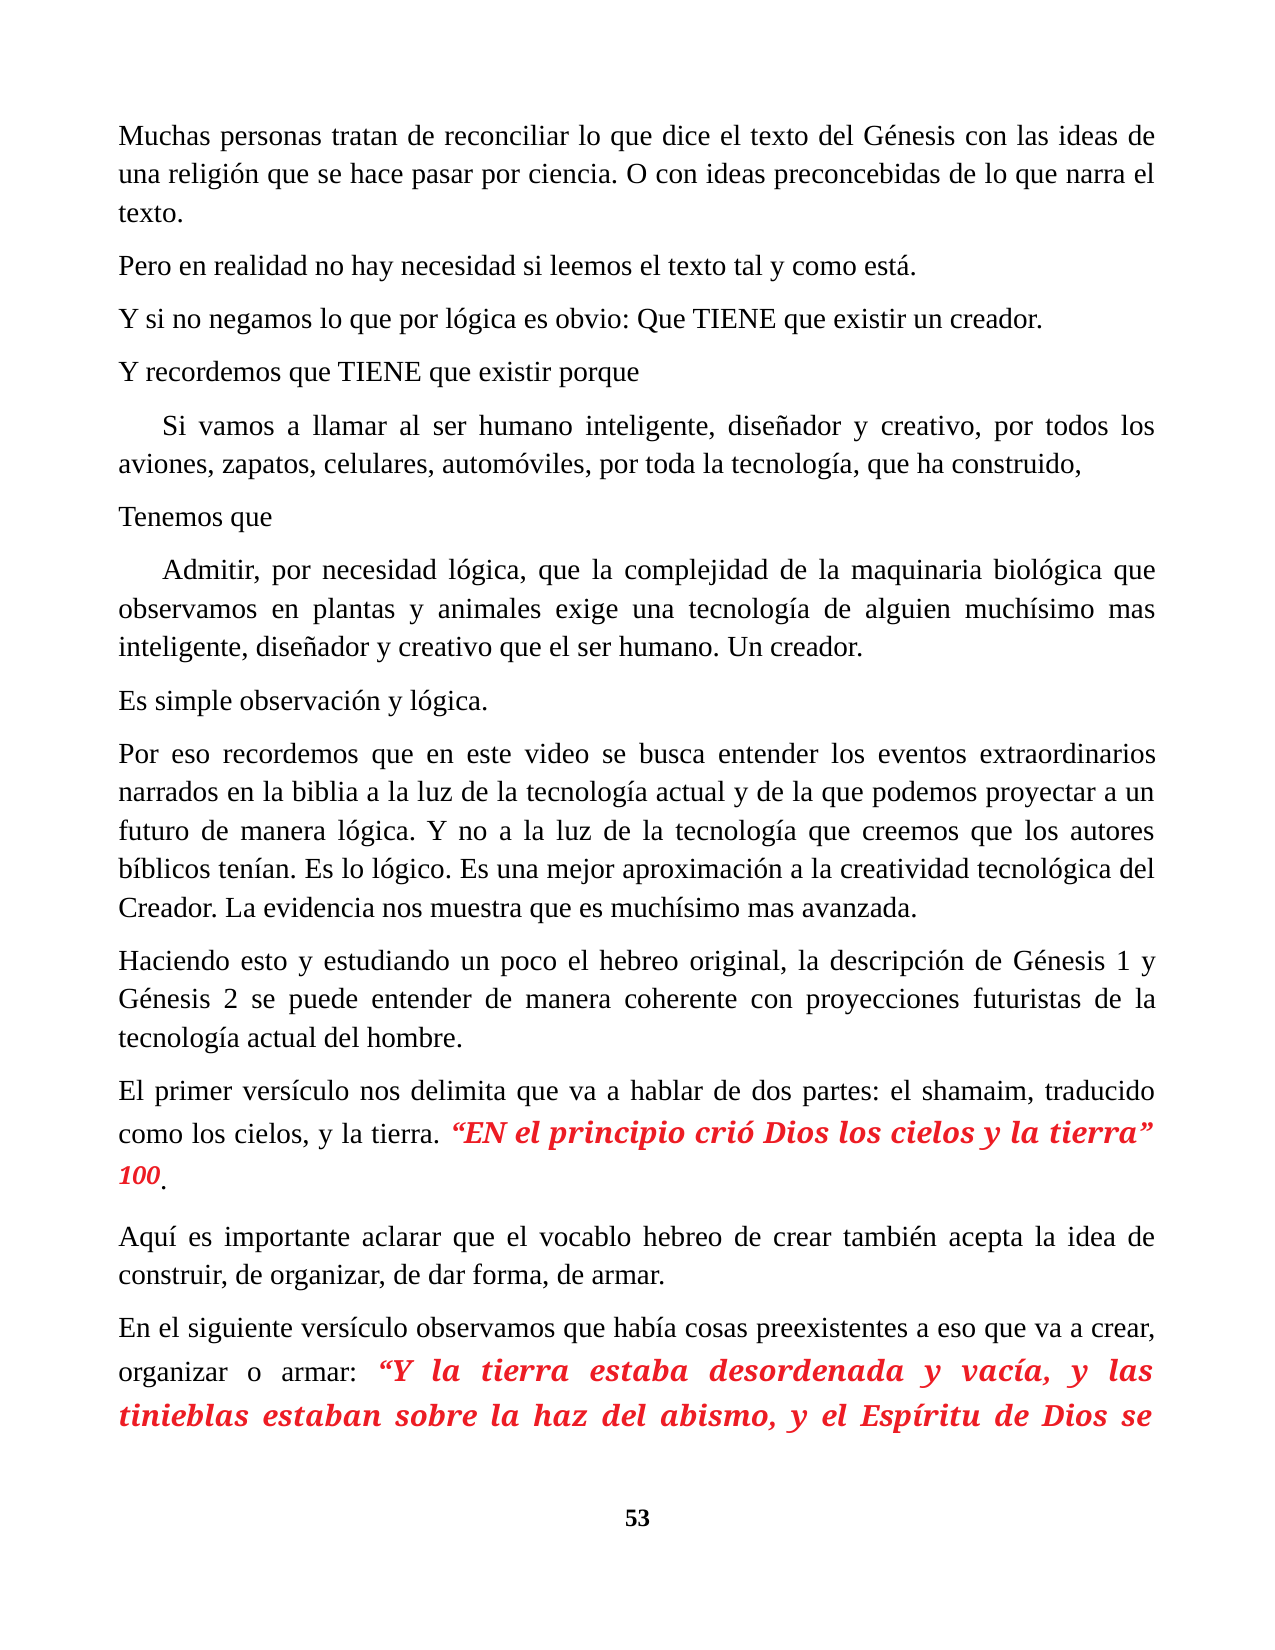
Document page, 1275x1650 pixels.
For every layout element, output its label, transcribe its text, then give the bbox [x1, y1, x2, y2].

text Muchas personas tratan de reconciliar lo que dice el texto del Génesis con las ideas de una religión que se hace pasar por ciencia. O con ideas preconcebidas de lo que narra el texto. [118, 118, 1157, 229]
text Por eso recordemos que en este video se busca entender los eventos extraordinarios narrados en la biblia a la luz de la tecnología actual y de la que podemos proyectar a un futuro de manera lógica. Y no a la luz de la tecnología que creemos que los autores bíblicos tenían. Es lo lógico. Es una mejor aproximación a la creatividad tecnológica del Creador. La evidencia nos muestra que es muchísimo mas avanzada. [118, 736, 1157, 923]
text Si vamos a llamar al ser humano inteligente, diseñador y creativo, por todos los aviones, zapatos, celulares, automóviles, por toda la tecnología, que ha construido, [118, 408, 1157, 480]
text Tenemos que [118, 499, 1157, 533]
text Y si no negamos lo que por lógica es obvio: Que TIENE que existir un creador. [118, 301, 1157, 335]
text El primer versículo nos delimita que va a hablar de dos partes: el shamaim, traducido como los cielos, y la tierra. “EN el principio crió Dios los cielos y la tierra” . [118, 1073, 1157, 1198]
text Admitir, por necesidad lógica, que la complejidad de la maquinaria biológica que observamos en plantas y animales exige una tecnología de alguien muchísimo mas inteligente, diseñador y creativo que el ser humano. Un creador. [118, 552, 1157, 663]
text Aquí es importante aclarar que el vocablo hebreo de crear también acepta la idea de construir, de organizar, de dar forma, de armar. [118, 1219, 1157, 1291]
text Haciendo esto y estudiando un poco el hebreo original, la descripción de Génesis 1 y Génesis 2 se puede entender de manera coherente con proyecciones futuristas de la tecnología actual del hombre. [118, 943, 1157, 1054]
text Pero en realidad no hay necesidad si leemos el texto tal y como está. [118, 248, 1157, 282]
text Es simple observación y lógica. [118, 683, 1157, 716]
text En el siguiente versículo observamos que había cosas preexistentes a eso que va a crear, organizar o armar: “Y la tierra estaba desordenada y vacía, y las tinieblas estaban sobre la haz del abismo, y el Espíritu de Dios se [118, 1310, 1157, 1435]
text Y recordemos que TIENE que existir porque [118, 354, 1157, 388]
